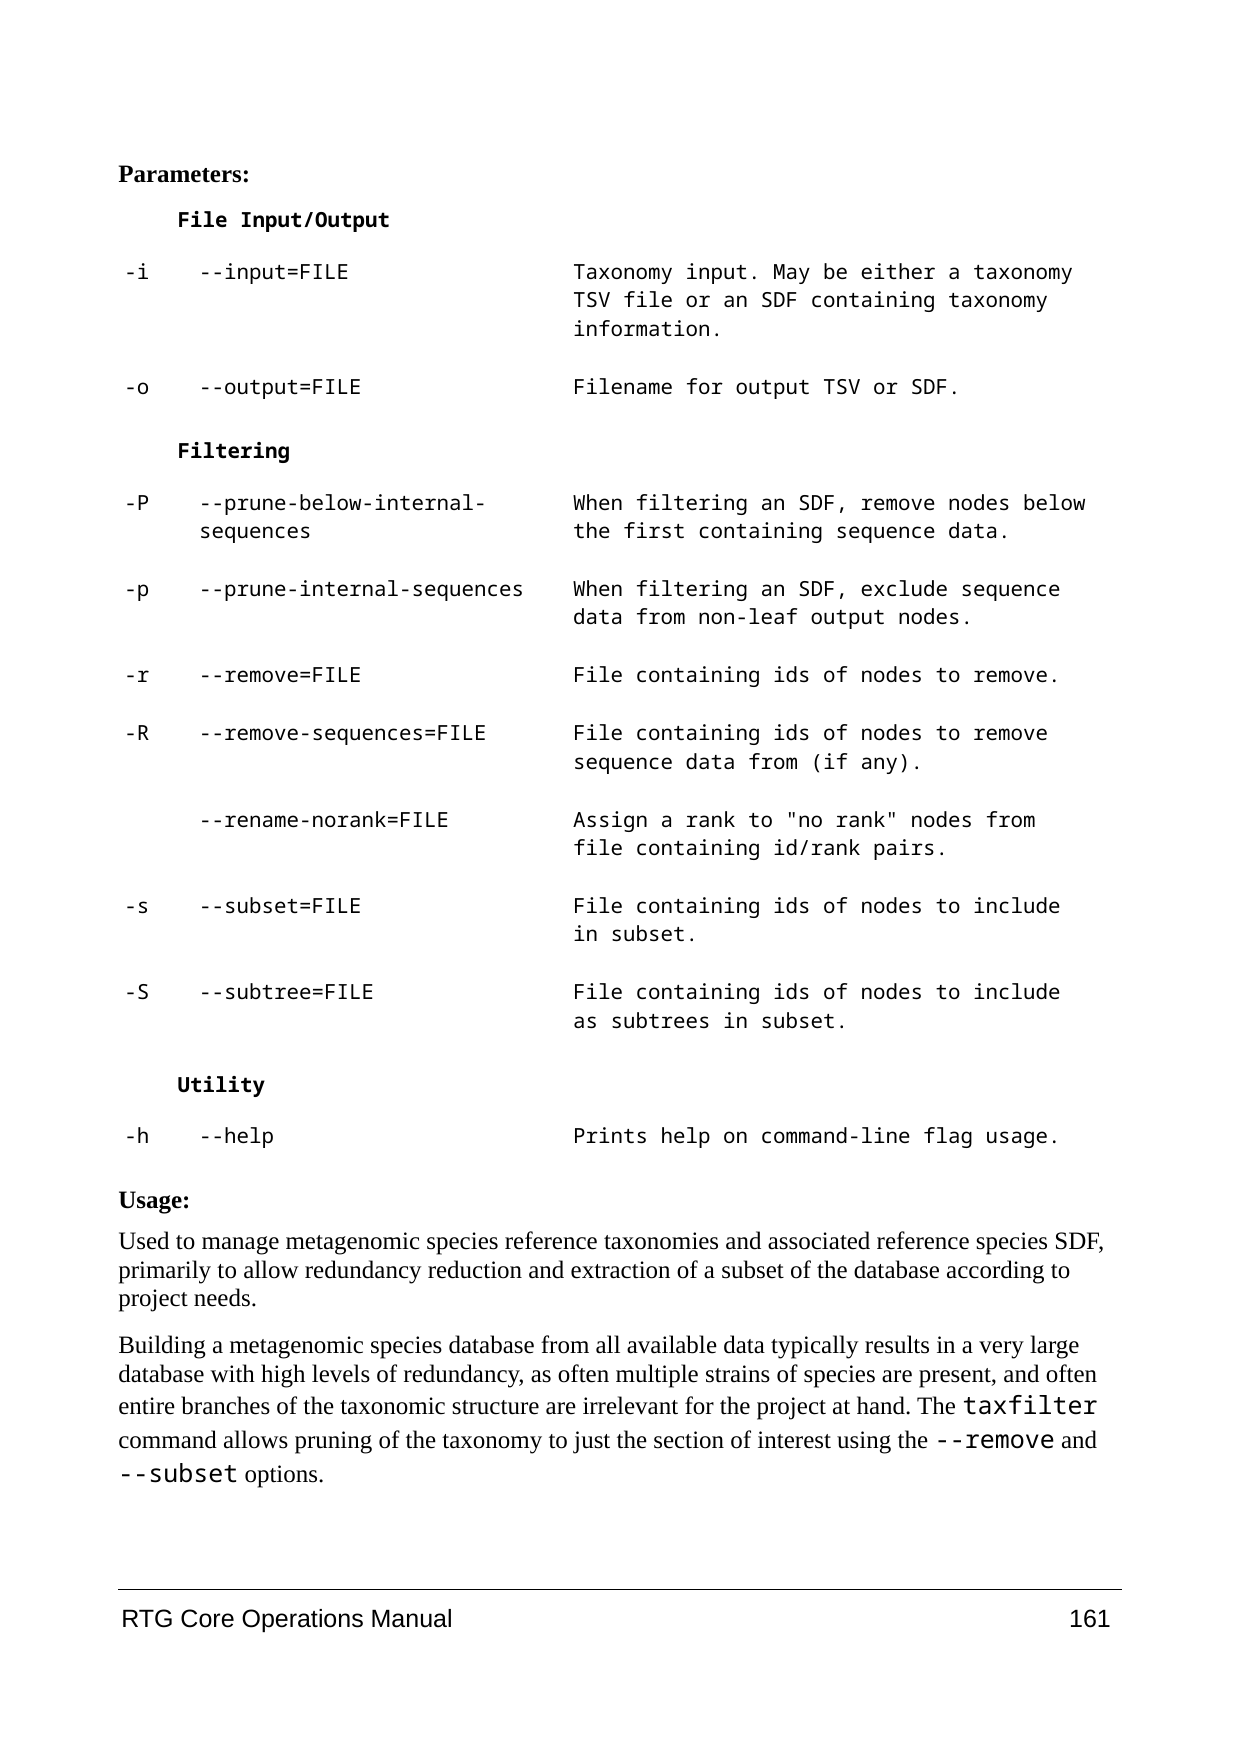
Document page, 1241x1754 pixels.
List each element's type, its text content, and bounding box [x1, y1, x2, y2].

table_cell --prune-internal-sequences [193, 562, 567, 649]
table_cell -S [118, 966, 193, 1052]
table_cell Assign a rank to "no rank" nodes from file containing id/rank pairs. [567, 793, 1093, 879]
table_cell File containing ids of nodes to include in subset. [567, 879, 1093, 966]
table_cell -o [118, 360, 193, 418]
table_header --input=FILE [193, 245, 567, 360]
table_header -i [118, 245, 193, 360]
table_header When filtering an SDF, remove nodes below the first containing sequence data. [567, 476, 1093, 562]
subtitle Usage: [118, 1186, 1122, 1214]
table_cell File containing ids of nodes to remove sequence data from (if any). [567, 707, 1093, 793]
table_cell When filtering an SDF, exclude sequence data from non-leaf output nodes. [567, 562, 1093, 649]
table_header -P [118, 476, 193, 562]
table_header --prune-below-internal-sequences [193, 476, 567, 562]
table_cell --output=FILE [193, 360, 567, 418]
table_cell File containing ids of nodes to include as subtrees in subset. [567, 966, 1093, 1052]
table_cell --subset=FILE [193, 879, 567, 966]
subtitle Parameters: [118, 159, 1122, 187]
text Filtering [177, 436, 1122, 464]
table_cell --remove-sequences=FILE [193, 707, 567, 793]
table_cell Filename for output TSV or SDF. [567, 360, 1093, 418]
table_header Taxonomy input. May be either a taxonomy TSV file or an SDF containing taxonomy information. [567, 245, 1093, 360]
table_header -h [118, 1110, 193, 1168]
table_cell File containing ids of nodes to remove. [567, 649, 1093, 707]
table_header --help [193, 1110, 567, 1168]
table_cell [118, 793, 193, 879]
table_cell -s [118, 879, 193, 966]
text Used to manage metagenomic species reference taxonomies and associated reference species SDF, primarily to allow redundancy reduction and extraction of a subset of the database according to project needs. [118, 1226, 1122, 1312]
table_cell --remove=FILE [193, 649, 567, 707]
table_cell -p [118, 562, 193, 649]
table_cell --rename-norank=FILE [193, 793, 567, 879]
text File Input/Output [177, 205, 1122, 233]
table_header Prints help on command-line flag usage. [567, 1110, 1093, 1168]
text Utility [177, 1070, 1122, 1098]
table_cell -R [118, 707, 193, 793]
text Building a metagenomic species database from all available data typically results in a very large database with high levels of redundancy, as often multiple strains of species are present, and often entire branches of the taxonomic structure are irrelevant for the project at hand. The taxfilter command allows pruning of the taxonomy to just the section of interest using the --remove and --subset options. [118, 1330, 1122, 1490]
table_cell -r [118, 649, 193, 707]
table_cell --subtree=FILE [193, 966, 567, 1052]
